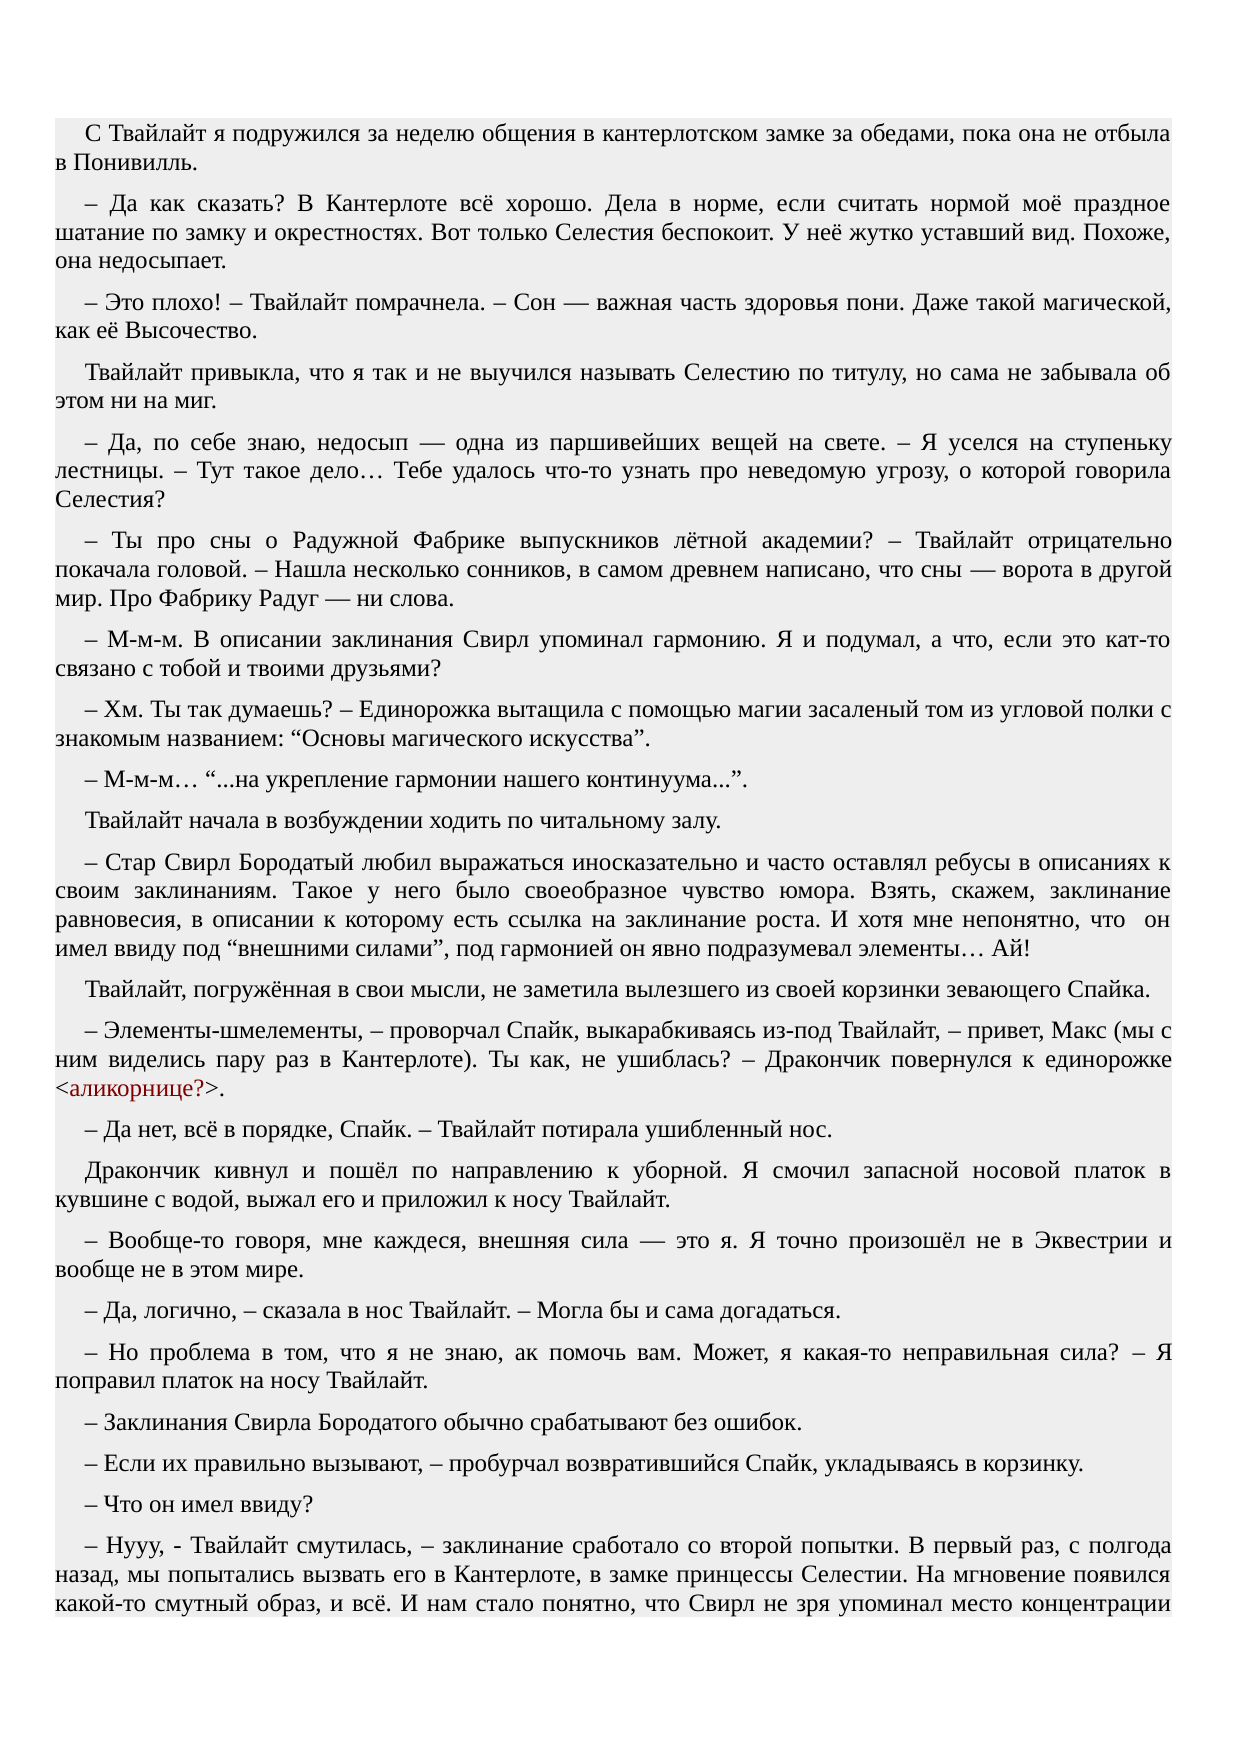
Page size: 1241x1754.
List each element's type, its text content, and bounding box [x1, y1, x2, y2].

text – Да, по себе знаю, недосып — одна из паршивейших вещей на свете. – Я уселся на ступеньку лестницы. – Тут такое дело… Тебе удалось что-то узнать про неведомую угрозу, о которой говорила Селестия? [55, 427, 1172, 513]
text – Элементы-шмелементы, – проворчал Спайк, выкарабкиваясь из-под Твайлайт, – привет, Макс (мы с ним виделись пару раз в Кантерлоте). Ты как, не ушиблась? – Дракончик повернулся к единорожке <аликорнице?>. [55, 1016, 1172, 1102]
text – М-м-м… “...на укрепление гармонии нашего континуума...”. [55, 764, 1172, 793]
text – Да нет, всё в порядке, Спайк. – Твайлайт потирала ушибленный нос. [55, 1114, 1172, 1143]
text Дракончик кивнул и пошёл по направлению к уборной. Я смочил запасной носовой платок в кувшине с водой, выжал его и приложил к носу Твайлайт. [55, 1156, 1172, 1213]
text – Стар Свирл Бородатый любил выражаться иносказательно и часто оставлял ребусы в описаниях к своим заклинаниям. Такое у него было своеобразное чувство юмора. Взять, скажем, заклинание равновесия, в описании к которому есть ссылка на заклинание роста. И хотя мне непонятно, что он имел ввиду под “внешними силами”, под гармонией он явно подразумевал элементы… Ай! [55, 847, 1172, 962]
text – Да, логично, – сказала в нос Твайлайт. – Могла бы и сама догадаться. [55, 1296, 1172, 1324]
text – Но проблема в том, что я не знаю, ак помочь вам. Может, я какая-то неправильная сила? – Я поправил платок на носу Твайлайт. [55, 1337, 1172, 1394]
text – М-м-м. В описании заклинания Свирл упоминал гармонию. Я и подумал, а что, если это кат-то связано с тобой и твоими друзьями? [55, 624, 1172, 682]
text – Хм. Ты так думаешь? – Единорожка вытащила с помощью магии засаленый том из угловой полки с знакомым названием: “Основы магического искусства”. [55, 694, 1172, 752]
text – Вообще-то говоря, мне каждеся, внешняя сила — это я. Я точно произошёл не в Эквестрии и вообще не в этом мире. [55, 1226, 1172, 1283]
text – Это плохо! – Твайлайт помрачнела. – Сон — важная часть здоровья пони. Даже такой магической, как её Высочество. [55, 287, 1172, 344]
text – Нууу, - Твайлайт смутилась, – заклинание сработало со второй попытки. В первый раз, с полгода назад, мы попытались вызвать его в Кантерлоте, в замке принцессы Селестии. На мгновение появился какой-то смутный образ, и всё. И нам стало понятно, что Свирл не зря упоминал место концентрации [55, 1531, 1172, 1617]
text – Ты про сны о Радужной Фабрике выпускников лётной академии? – Твайлайт отрицательно покачала головой. – Нашла несколько сонников, в самом древнем написано, что сны — ворота в другой мир. Про Фабрику Радуг — ни слова. [55, 526, 1172, 612]
text Твайлайт привыкла, что я так и не выучился называть Селестию по титулу, но сама не забывала об этом ни на миг. [55, 357, 1172, 414]
text – Заклинания Свирла Бородатого обычно срабатывают без ошибок. [55, 1407, 1172, 1436]
text – Что он имел ввиду? [55, 1489, 1172, 1518]
text С Твайлайт я подружился за неделю общения в кантерлотском замке за обедами, пока она не отбыла в Понивилль. [55, 118, 1172, 176]
text – Если их правильно вызывают, – пробурчал возвратившийся Спайк, укладываясь в корзинку. [55, 1448, 1172, 1477]
text Твайлайт, погружённая в свои мысли, не заметила вылезшего из своей корзинки зевающего Спайка. [55, 974, 1172, 1003]
text Твайлайт начала в возбуждении ходить по читальному залу. [55, 806, 1172, 834]
text – Да как сказать? В Кантерлоте всё хорошо. Дела в норме, если считать нормой моё праздное шатание по замку и окрестностях. Вот только Селестия беспокоит. У неё жутко уставший вид. Похоже, она недосыпает. [55, 188, 1172, 274]
